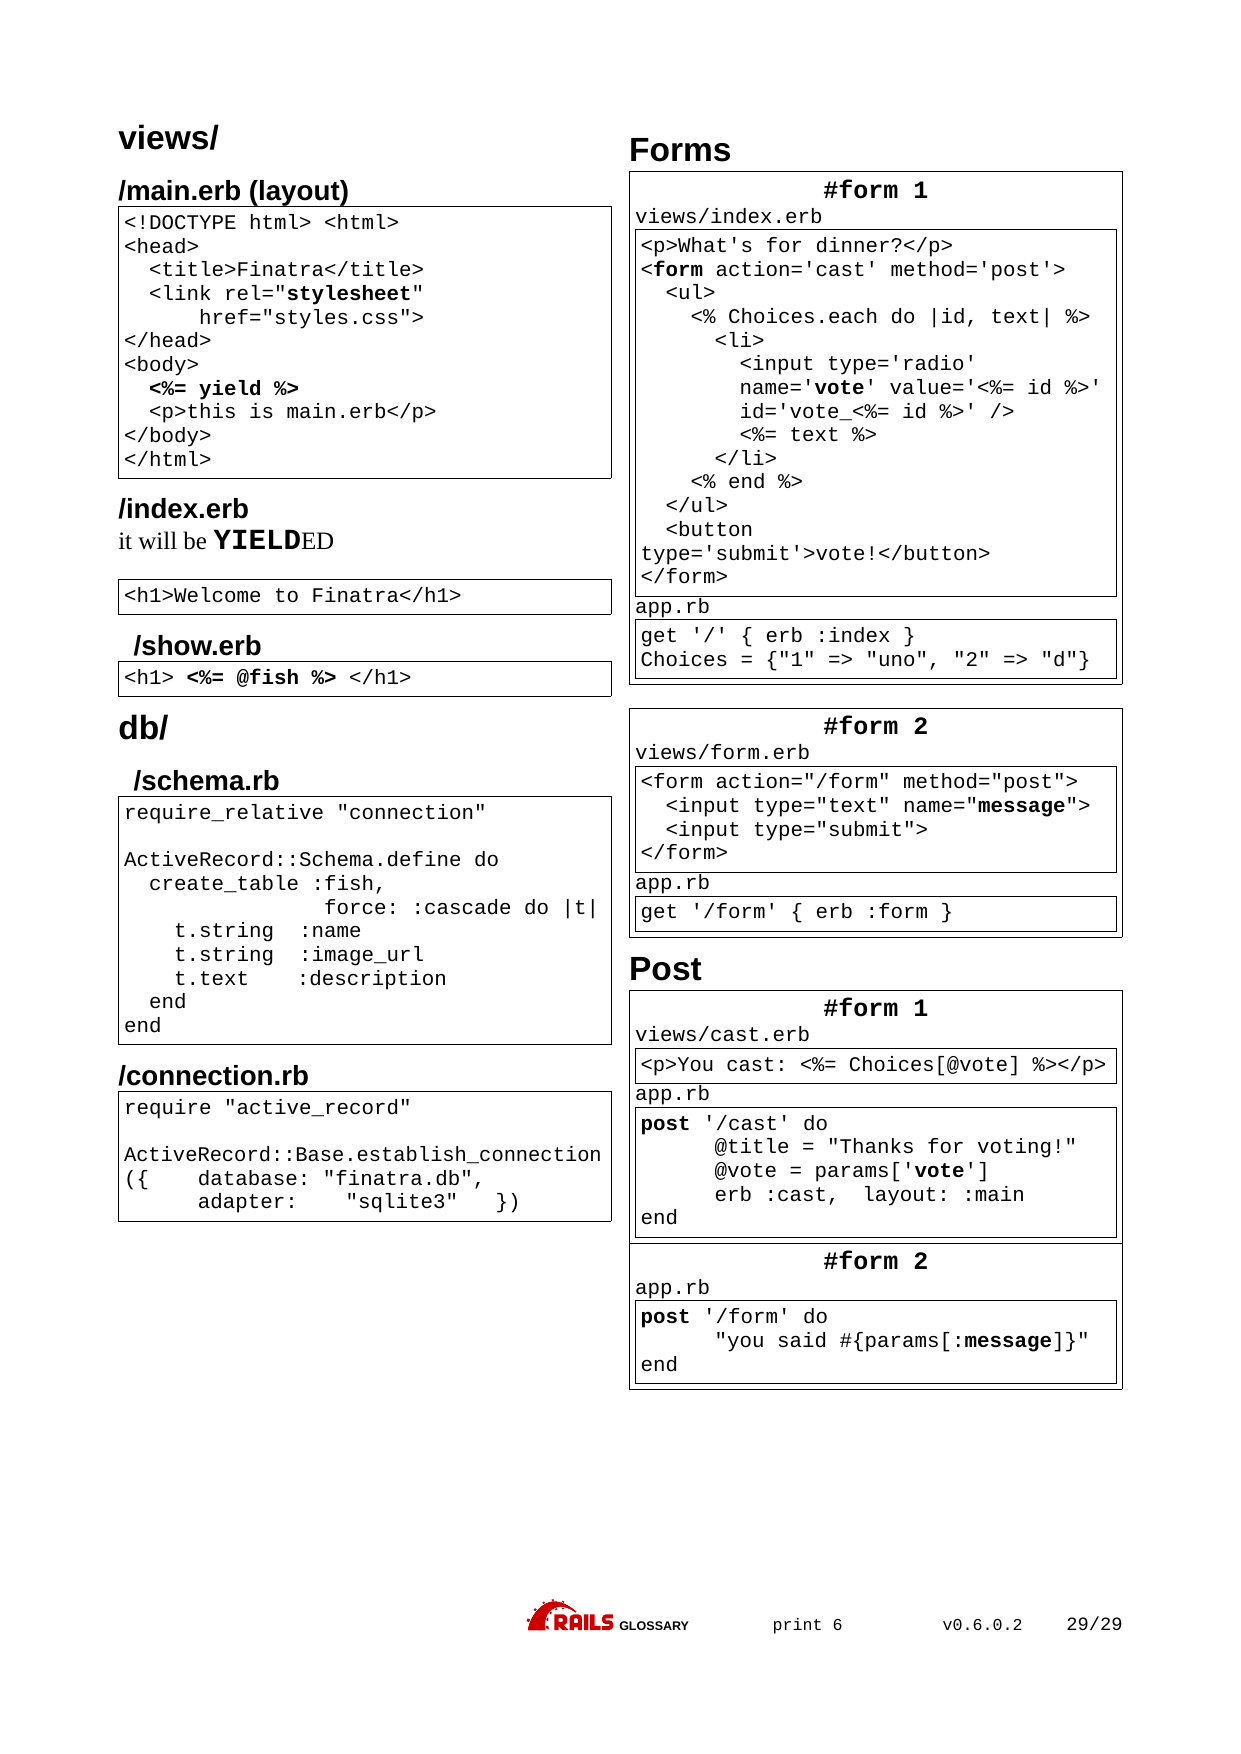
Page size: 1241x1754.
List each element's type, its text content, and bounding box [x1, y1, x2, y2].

table_cell #form 2 app.rb [630, 1244, 1122, 1389]
subtitle /connection.rb [118, 1059, 611, 1091]
table_header get '/' { erb :index } Choices = {"1" => "uno", "2" => "d"} [636, 620, 1116, 678]
subtitle /main.erb (layout) [118, 174, 611, 206]
table_header #form 1 views/index.erb app.rb [630, 172, 1122, 684]
table_header require "active_record" ActiveRecord::Base.establish_connection({ database: "finatra.db", adapter: "sqlite3" }) [119, 1092, 611, 1221]
subtitle Forms [629, 130, 1122, 168]
subtitle Post [629, 948, 1122, 987]
text it will be YIELDED [118, 525, 611, 558]
table_header <h1> <%= @fish %> </h1> [119, 662, 611, 696]
subtitle /index.erb [118, 493, 611, 525]
subtitle db/ [118, 708, 611, 747]
table_header <form action="/form" method="post"> <input type="text" name="message"> <input type="submit"> </form> [636, 767, 1116, 872]
table_header <!DOCTYPE html> <html> <head> <title>Finatra</title> <link rel="stylesheet" href="styles.css"> </head> <body> <%= yield %> <p>this is main.erb</p> </body> </html> [119, 207, 611, 478]
table_header get '/form' { erb :form } [636, 897, 1116, 931]
table_header <p>What's for dinner?</p> <form action='cast' method='post'> <ul> <% Choices.each do |id, text| %> <li> <input type='radio' name='vote' value='<%= id %>' id='vote_<%= id %>' /> <%= text %> </li> <% end %> </ul> <button type='submit'>vote!</button> </form> [636, 230, 1116, 596]
table_header #form 1 views/cast.erb app.rb [630, 991, 1122, 1243]
table_header <p>You cast: <%= Choices[@vote] %></p> [636, 1049, 1116, 1083]
subtitle views/ [118, 118, 611, 157]
table_header require_relative "connection" ActiveRecord::Schema.define do create_table :fish, force: :cascade do |t| t.string :name t.string :image_url t.text :description end end [119, 797, 611, 1044]
subtitle /schema.rb [118, 764, 611, 796]
table_header #form 2 views/form.erb app.rb [630, 709, 1122, 937]
subtitle /show.erb [118, 629, 611, 661]
table_header <h1>Welcome to Finatra</h1> [119, 580, 611, 614]
table_header post '/form' do "you said #{params[:message]}" end [636, 1301, 1116, 1383]
table_header post '/cast' do @title = "Thanks for voting!" @vote = params['vote'] erb :cast, layout: :main end [636, 1108, 1116, 1237]
